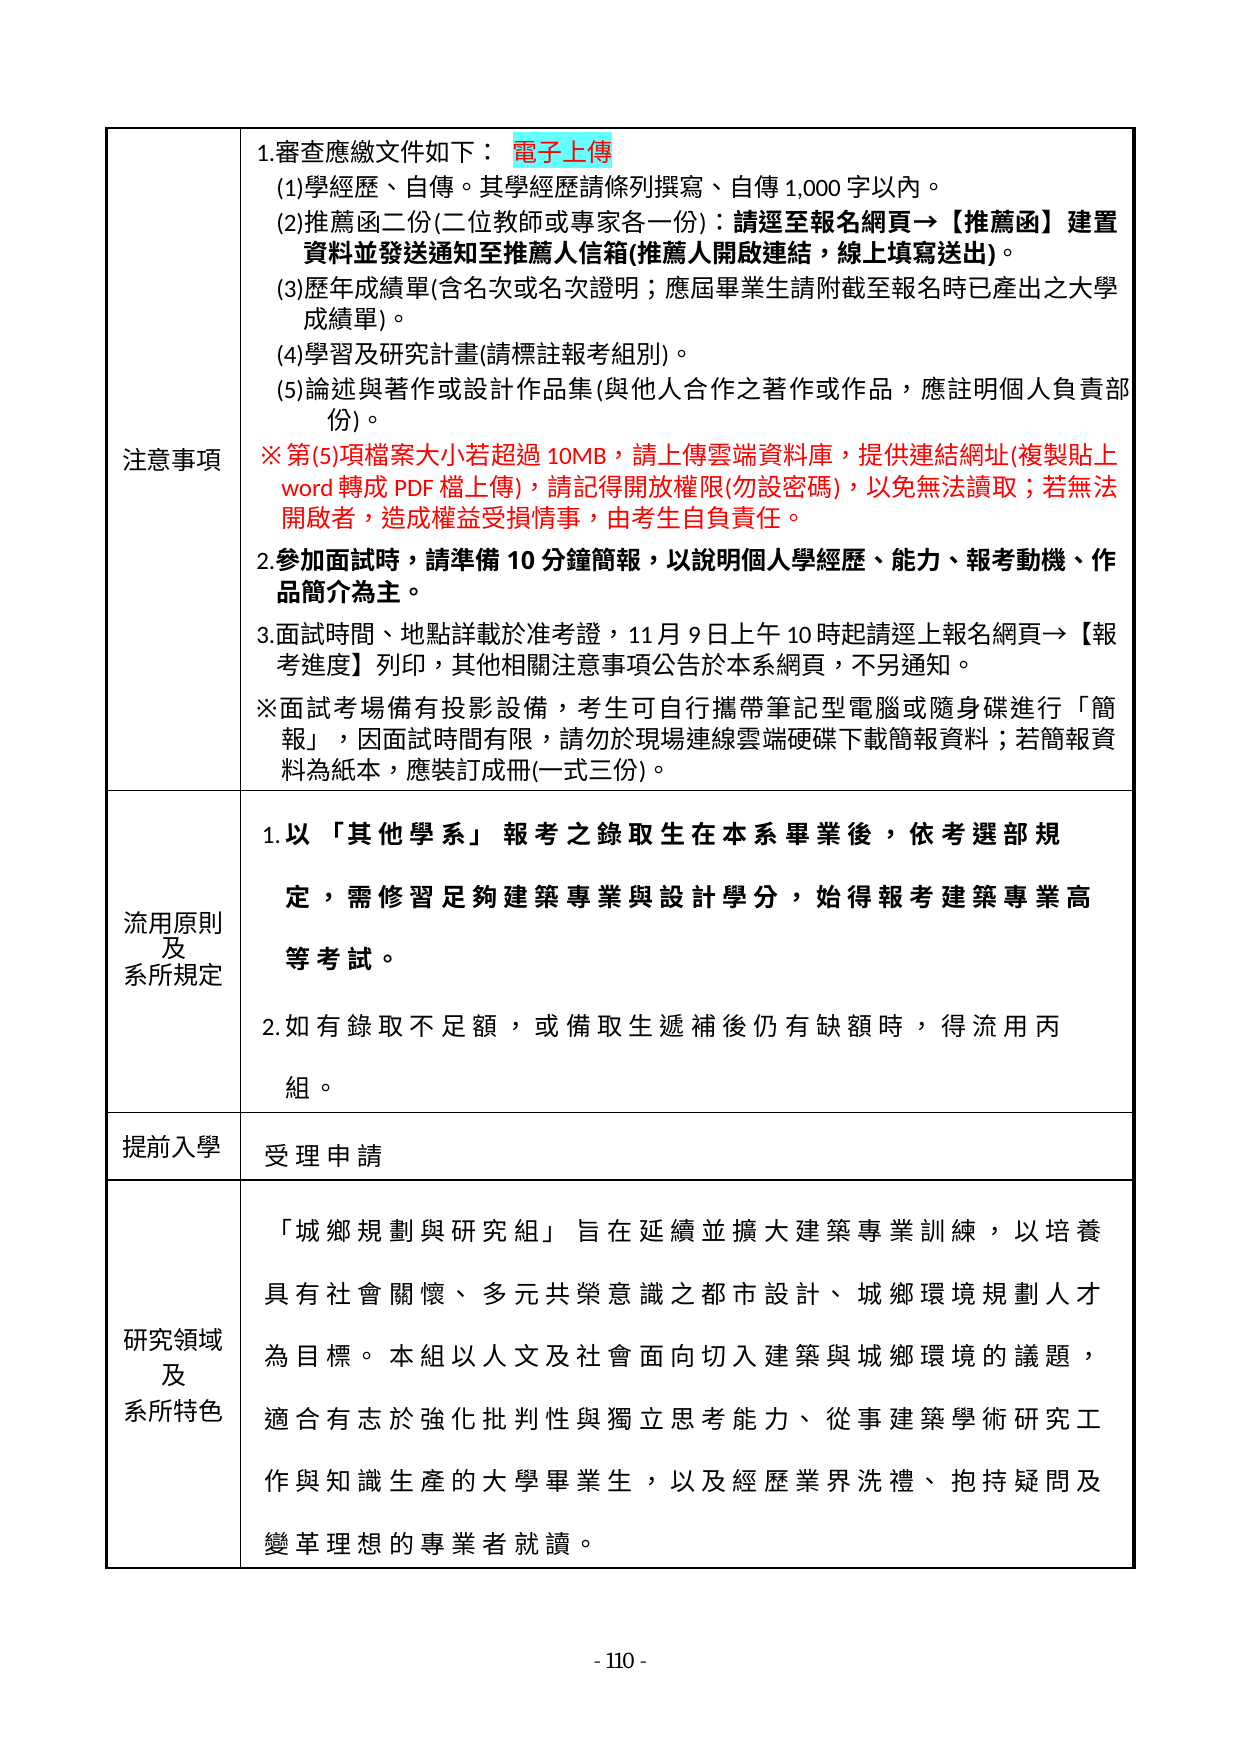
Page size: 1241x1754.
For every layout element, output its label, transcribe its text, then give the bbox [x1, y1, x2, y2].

table_cell 注意事項 [108, 129, 240, 790]
table_cell 1.審查應繳文件如下： 電子上傳 (1)學經歷、自傳。其學經歷請條列撰寫、自傳1,000字以內。 (2)推薦函二份(二位教師或專家各一份)：請逕至報名網頁→【推薦函】建置資料並發送通知至推薦人信箱(推薦人開啟連結，線上填寫送出)。 (3)歷年成績單(含名次或名次證明；應屆畢業生請附截至報名時已產出之大學成績單)。 (4)學習及研究計畫(請標註報考組別)。 (5)論述與著作或設計作品集(與他人合作之著作或作品，應註明個人負責部份)。 ※第(5)項檔案大小若超過10MB，請上傳雲端資料庫，提供連結網址(複製貼上word轉成PDF檔上傳)，請記得開放權限(勿設密碼)，以免無法讀取；若無法開啟者，造成權益受損情事，由考生自負責任。 2.參加面試時，請準備 10 分鐘簡報，以說明個人學經歷、能力、報考動機、作品簡介為主。 3.面試時間、地點詳載於准考證，11月9日上午10時起請逕上報名網頁→【報考進度】列印，其他相關注意事項公告於本系網頁，不另通知。 ※面試考場備有投影設備，考生可自行攜帶筆記型電腦或隨身碟進行「簡報」，因面試時間有限，請勿於現場連線雲端硬碟下載簡報資料；若簡報資料為紙本，應裝訂成冊(一式三份)。 [241, 129, 1132, 790]
table_cell 提前入學 [108, 1113, 240, 1179]
table_cell 流用原則 及 系所規定 [108, 791, 240, 1111]
table_cell 受理申請 [241, 1113, 1132, 1179]
table_cell 1.以「其他學系」報考之錄取生在本系畢業後，依考選部規定，需修習足夠建築專業與設計學分，始得報考建築專業高等考試。 2.如有錄取不足額，或備取生遞補後仍有缺額時，得流用丙組。 [241, 791, 1132, 1111]
table_cell 研究領域 及 系所特色 [108, 1181, 240, 1567]
table_cell 「城鄉規劃與研究組」旨在延續並擴大建築專業訓練，以培養具有社會關懷、多元共榮意識之都市設計、城鄉環境規劃人才為目標。本組以人文及社會面向切入建築與城鄉環境的議題，適合有志於強化批判性與獨立思考能力、從事建築學術研究工作與知識生產的大學畢業生，以及經歷業界洗禮、抱持疑問及變革理想的專業者就讀。 [241, 1181, 1132, 1567]
